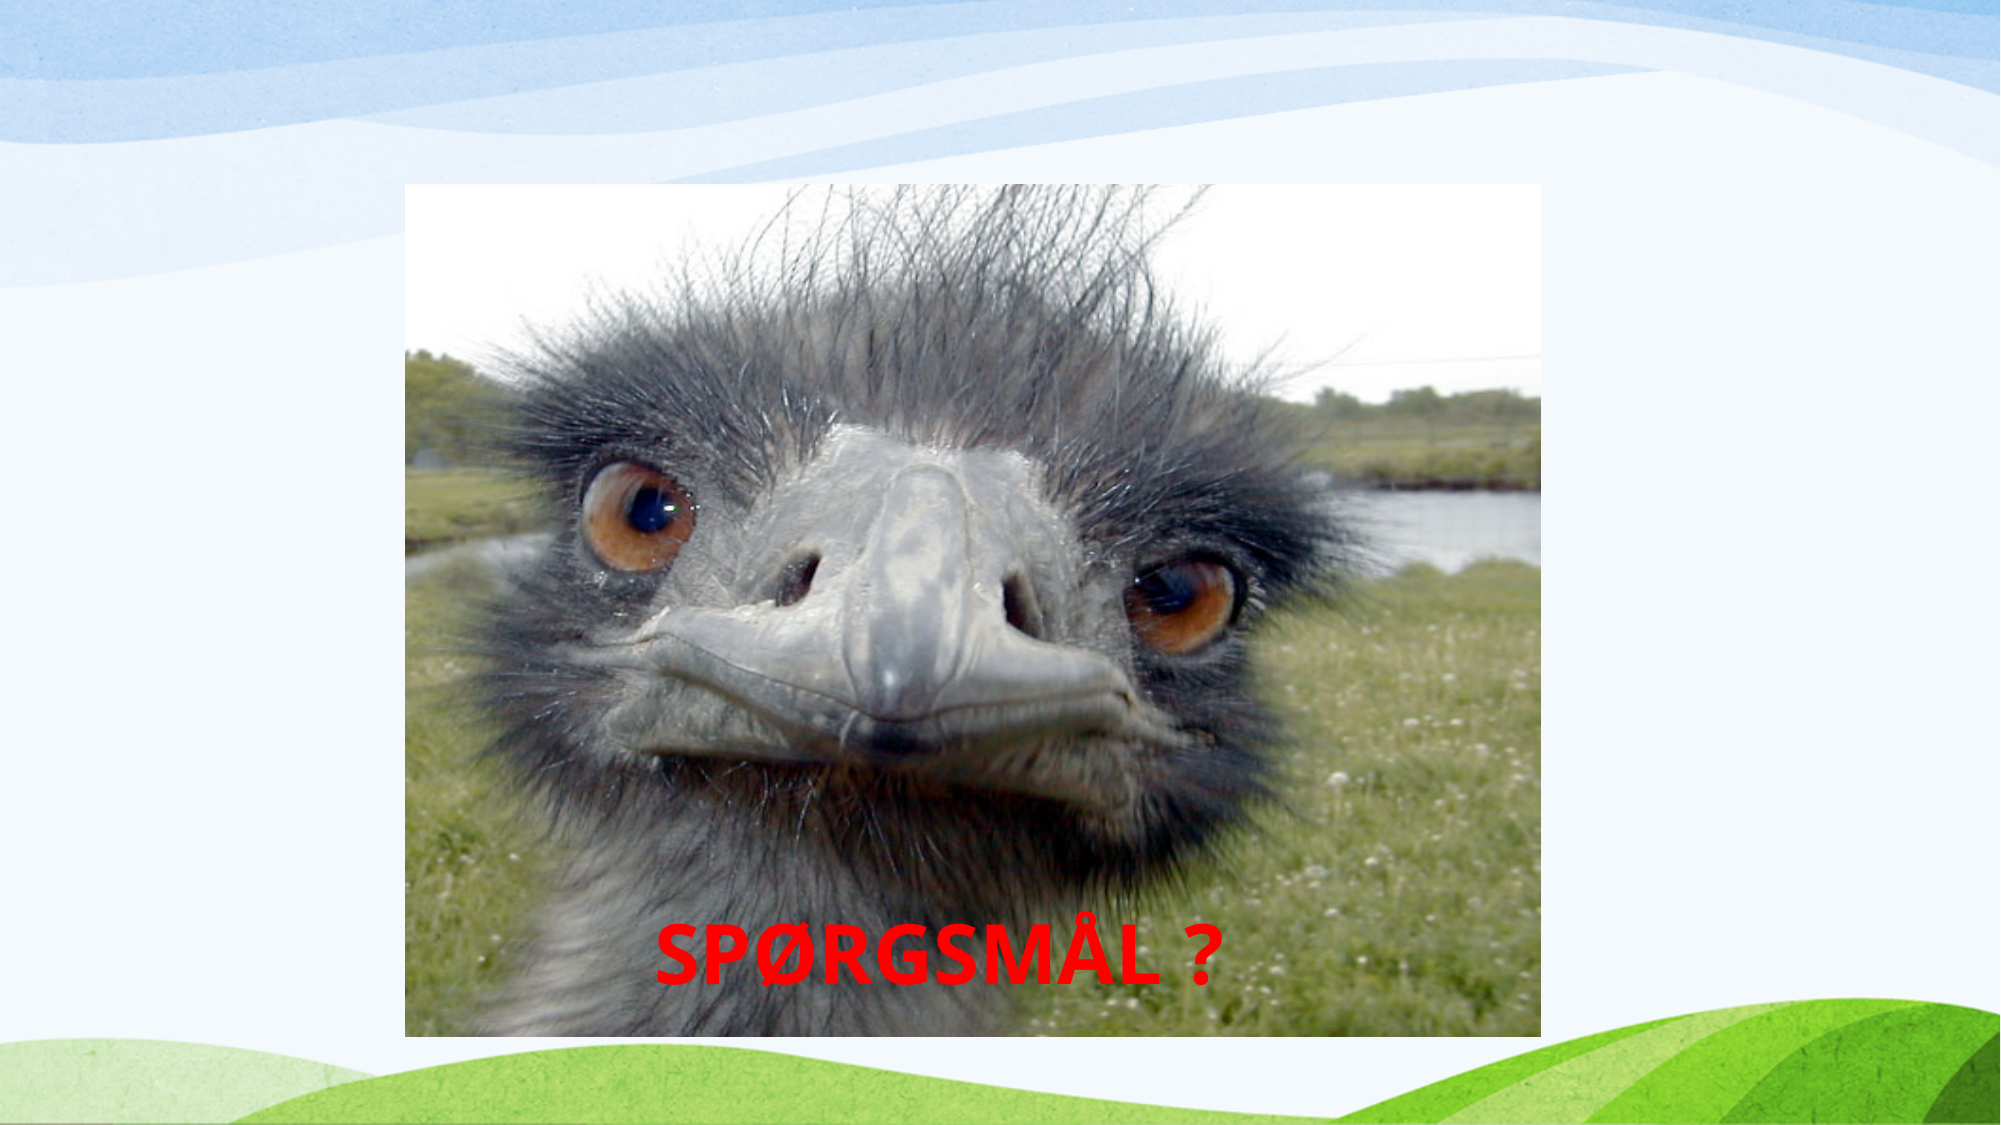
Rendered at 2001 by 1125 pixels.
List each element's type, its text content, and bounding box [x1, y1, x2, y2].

text_box SPØRGSMÅL ? [639, 893, 1240, 1009]
picture [0, 0, 2001, 1125]
